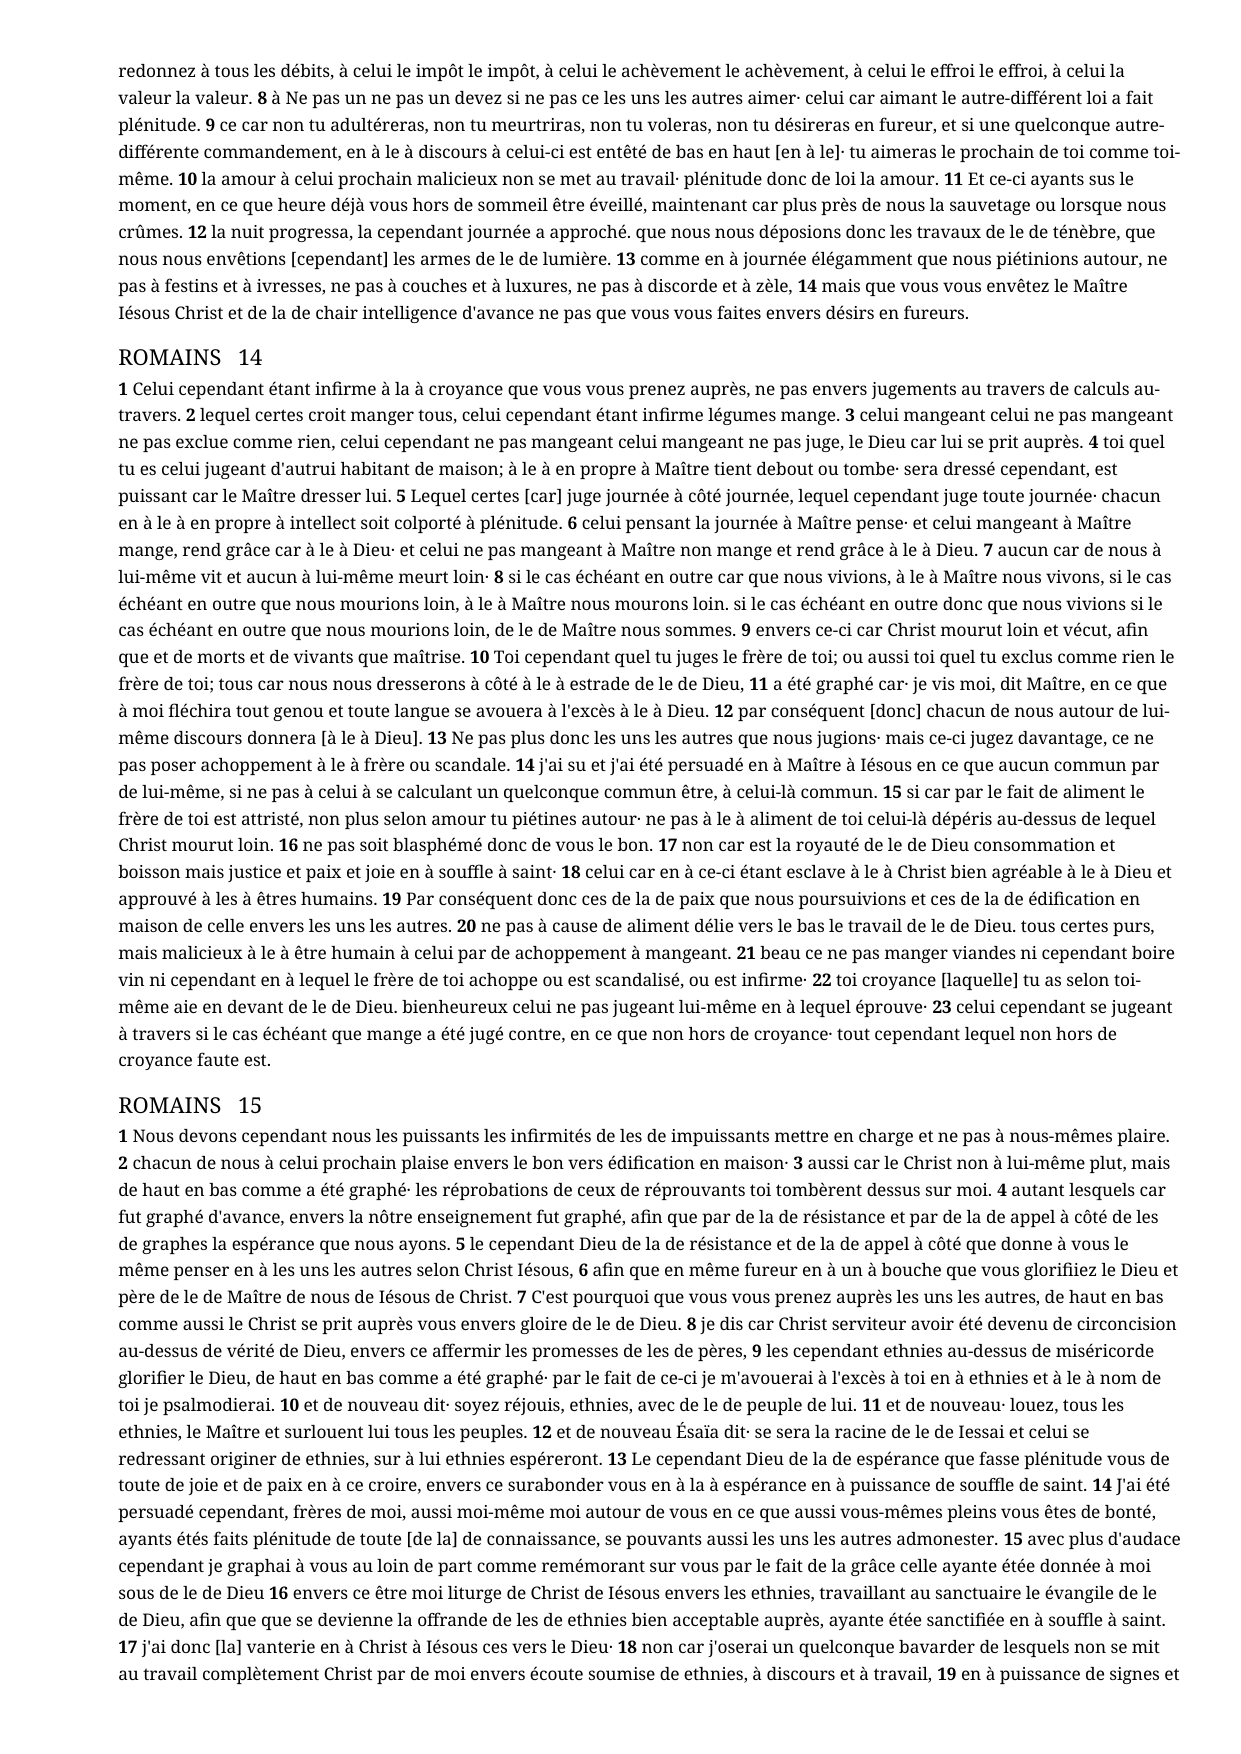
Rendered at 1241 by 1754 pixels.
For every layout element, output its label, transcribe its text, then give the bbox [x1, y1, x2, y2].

text ROMAINS 15 [118, 1090, 1181, 1120]
text 1 Celui cependant étant infirme à la à croyance que vous vous prenez auprès, ne pas envers jugements au travers de calculs au-travers. 2 lequel certes croit manger tous, celui cependant étant infirme légumes mange. 3 celui mangeant celui ne pas mangeant ne pas exclue comme rien, celui cependant ne pas mangeant celui mangeant ne pas juge, le Dieu car lui se prit auprès. 4 toi quel tu es celui jugeant d'autrui habitant de maison; à le à en propre à Maître tient debout ou tombe· sera dressé cependant, est puissant car le Maître dresser lui. 5 Lequel certes [car] juge journée à côté journée, lequel cependant juge toute journée· chacun en à le à en propre à intellect soit colporté à plénitude. 6 celui pensant la journée à Maître pense· et celui mangeant à Maître mange, rend grâce car à le à Dieu· et celui ne pas mangeant à Maître non mange et rend grâce à le à Dieu. 7 aucun car de nous à lui-même vit et aucun à lui-même meurt loin· 8 si le cas échéant en outre car que nous vivions, à le à Maître nous vivons, si le cas échéant en outre que nous mourions loin, à le à Maître nous mourons loin. si le cas échéant en outre donc que nous vivions si le cas échéant en outre que nous mourions loin, de le de Maître nous sommes. 9 envers ce-ci car Christ mourut loin et vécut, afin que et de morts et de vivants que maîtrise. 10 Toi cependant quel tu juges le frère de toi; ou aussi toi quel tu exclus comme rien le frère de toi; tous car nous nous dresserons à côté à le à estrade de le de Dieu, 11 a été graphé car· je vis moi, dit Maître, en ce que à moi fléchira tout genou et toute langue se avouera à l'excès à le à Dieu. 12 par conséquent [donc] chacun de nous autour de lui-même discours donnera [à le à Dieu]. 13 Ne pas plus donc les uns les autres que nous jugions· mais ce-ci jugez davantage, ce ne pas poser achoppement à le à frère ou scandale. 14 j'ai su et j'ai été persuadé en à Maître à Iésous en ce que aucun commun par de lui-même, si ne pas à celui à se calculant un quelconque commun être, à celui-là commun. 15 si car par le fait de aliment le frère de toi est attristé, non plus selon amour tu piétines autour· ne pas à le à aliment de toi celui-là dépéris au-dessus de lequel Christ mourut loin. 16 ne pas soit blasphémé donc de vous le bon. 17 non car est la royauté de le de Dieu consommation et boisson mais justice et paix et joie en à souffle à saint· 18 celui car en à ce-ci étant esclave à le à Christ bien agréable à le à Dieu et approuvé à les à êtres humains. 19 Par conséquent donc ces de la de paix que nous poursuivions et ces de la de édification en maison de celle envers les uns les autres. 20 ne pas à cause de aliment délie vers le bas le travail de le de Dieu. tous certes purs, mais malicieux à le à être humain à celui par de achoppement à mangeant. 21 beau ce ne pas manger viandes ni cependant boire vin ni cependant en à lequel le frère de toi achoppe ou est scandalisé, ou est infirme· 22 toi croyance [laquelle] tu as selon toi-même aie en devant de le de Dieu. bienheureux celui ne pas jugeant lui-même en à lequel éprouve· 23 celui cependant se jugeant à travers si le cas échéant que mange a été jugé contre, en ce que non hors de croyance· tout cependant lequel non hors de croyance faute est. [118, 377, 1181, 1072]
text redonnez à tous les débits, à celui le impôt le impôt, à celui le achèvement le achèvement, à celui le effroi le effroi, à celui la valeur la valeur. 8 à Ne pas un ne pas un devez si ne pas ce les uns les autres aimer· celui car aimant le autre-différent loi a fait plénitude. 9 ce car non tu adultéreras, non tu meurtriras, non tu voleras, non tu désireras en fureur, et si une quelconque autre-différente commandement, en à le à discours à celui-ci est entêté de bas en haut [en à le]· tu aimeras le prochain de toi comme toi-même. 10 la amour à celui prochain malicieux non se met au travail· plénitude donc de loi la amour. 11 Et ce-ci ayants sus le moment, en ce que heure déjà vous hors de sommeil être éveillé, maintenant car plus près de nous la sauvetage ou lorsque nous crûmes. 12 la nuit progressa, la cependant journée a approché. que nous nous déposions donc les travaux de le de ténèbre, que nous nous envêtions [cependant] les armes de le de lumière. 13 comme en à journée élégamment que nous piétinions autour, ne pas à festins et à ivresses, ne pas à couches et à luxures, ne pas à discorde et à zèle, 14 mais que vous vous envêtez le Maître Iésous Christ et de la de chair intelligence d'avance ne pas que vous vous faites envers désirs en fureurs. [118, 59, 1181, 324]
text ROMAINS 14 [118, 342, 1181, 372]
text 1 Nous devons cependant nous les puissants les infirmités de les de impuissants mettre en charge et ne pas à nous-mêmes plaire. 2 chacun de nous à celui prochain plaise envers le bon vers édification en maison· 3 aussi car le Christ non à lui-même plut, mais de haut en bas comme a été graphé· les réprobations de ceux de réprouvants toi tombèrent dessus sur moi. 4 autant lesquels car fut graphé d'avance, envers la nôtre enseignement fut graphé, afin que par de la de résistance et par de la de appel à côté de les de graphes la espérance que nous ayons. 5 le cependant Dieu de la de résistance et de la de appel à côté que donne à vous le même penser en à les uns les autres selon Christ Iésous, 6 afin que en même fureur en à un à bouche que vous glorifiiez le Dieu et père de le de Maître de nous de Iésous de Christ. 7 C'est pourquoi que vous vous prenez auprès les uns les autres, de haut en bas comme aussi le Christ se prit auprès vous envers gloire de le de Dieu. 8 je dis car Christ serviteur avoir été devenu de circoncision au-dessus de vérité de Dieu, envers ce affermir les promesses de les de pères, 9 les cependant ethnies au-dessus de miséricorde glorifier le Dieu, de haut en bas comme a été graphé· par le fait de ce-ci je m'avouerai à l'excès à toi en à ethnies et à le à nom de toi je psalmodierai. 10 et de nouveau dit· soyez réjouis, ethnies, avec de le de peuple de lui. 11 et de nouveau· louez, tous les ethnies, le Maître et surlouent lui tous les peuples. 12 et de nouveau Ésaïa dit· se sera la racine de le de Iessai et celui se redressant originer de ethnies, sur à lui ethnies espéreront. 13 Le cependant Dieu de la de espérance que fasse plénitude vous de toute de joie et de paix en à ce croire, envers ce surabonder vous en à la à espérance en à puissance de souffle de saint. 14 J'ai été persuadé cependant, frères de moi, aussi moi-même moi autour de vous en ce que aussi vous-mêmes pleins vous êtes de bonté, ayants étés faits plénitude de toute [de la] de connaissance, se pouvants aussi les uns les autres admonester. 15 avec plus d'audace cependant je graphai à vous au loin de part comme remémorant sur vous par le fait de la grâce celle ayante étée donnée à moi sous de le de Dieu 16 envers ce être moi liturge de Christ de Iésous envers les ethnies, travaillant au sanctuaire le évangile de le de Dieu, afin que que se devienne la offrande de les de ethnies bien acceptable auprès, ayante étée sanctifiée en à souffle à saint. 17 j'ai donc [la] vanterie en à Christ à Iésous ces vers le Dieu· 18 non car j'oserai un quelconque bavarder de lesquels non se mit au travail complètement Christ par de moi envers écoute soumise de ethnies, à discours et à travail, 19 en à puissance de signes et [118, 1124, 1181, 1685]
